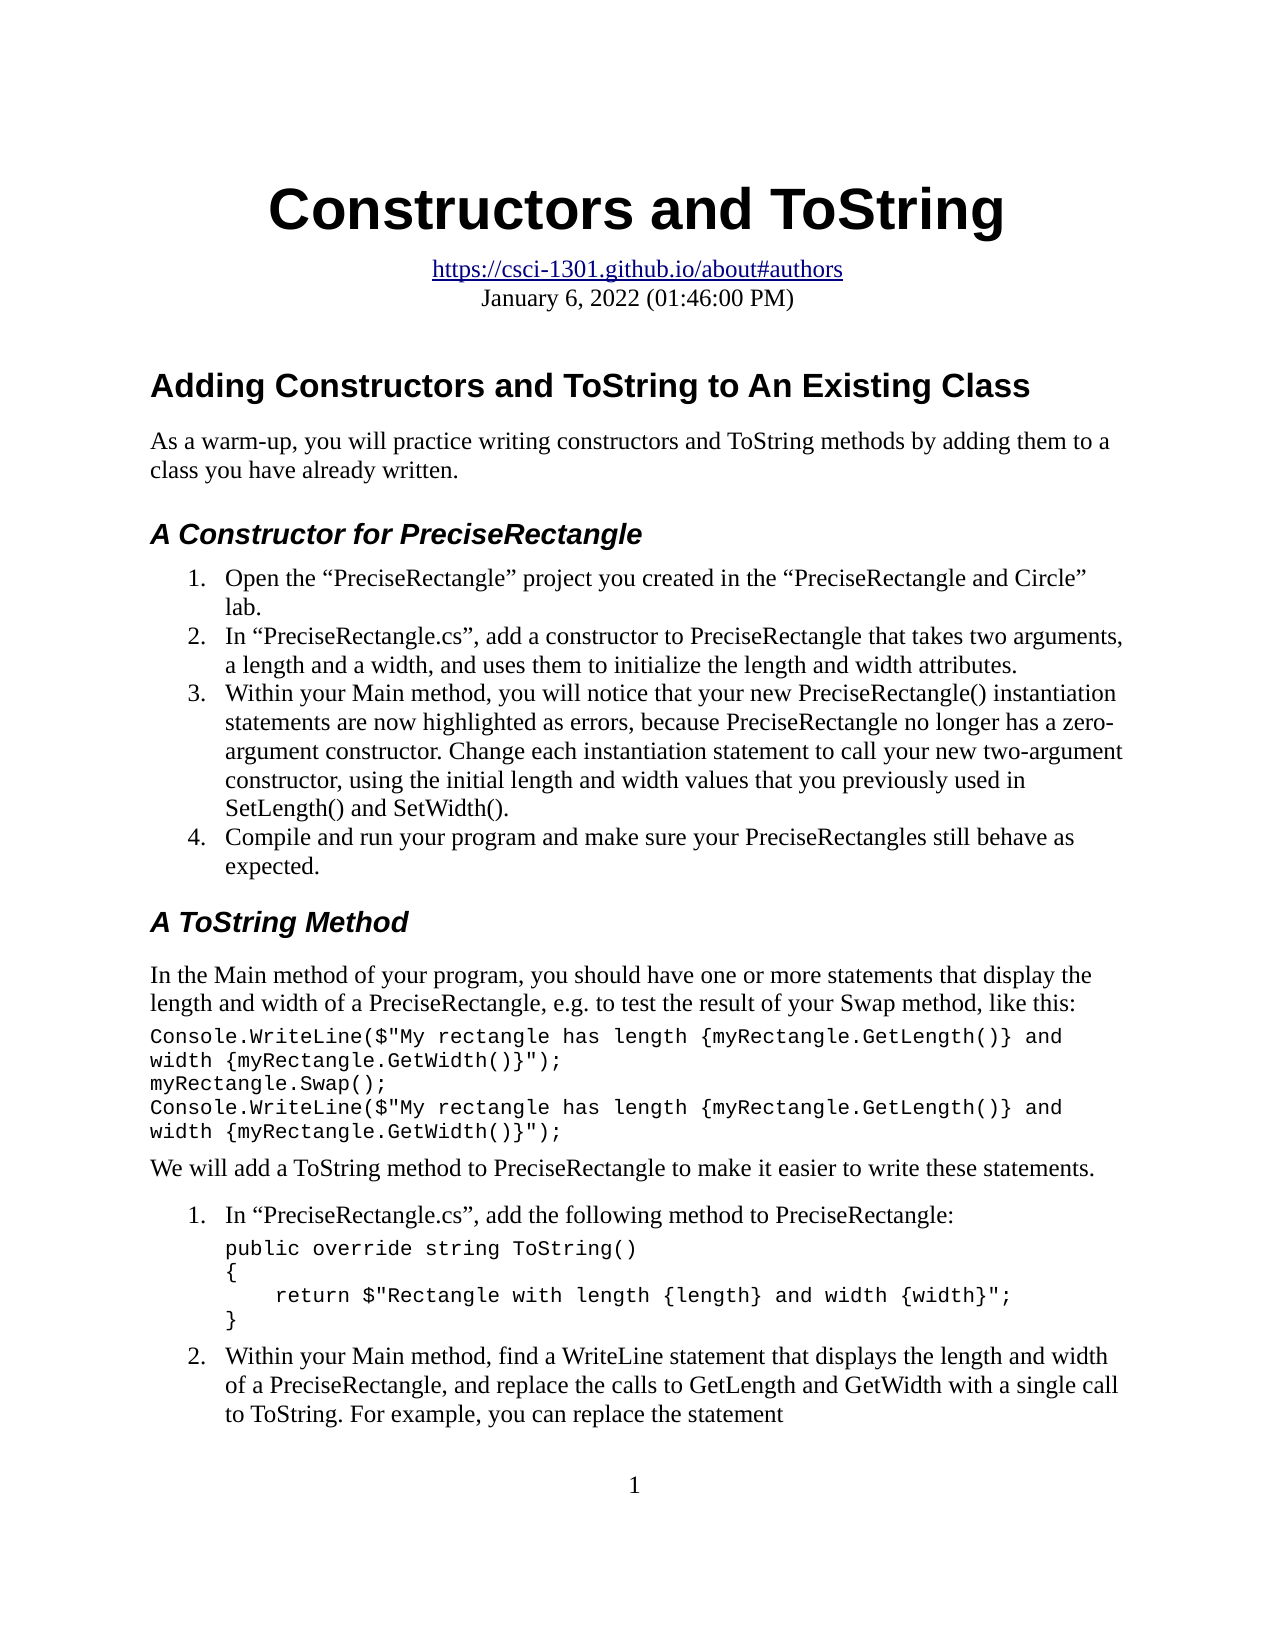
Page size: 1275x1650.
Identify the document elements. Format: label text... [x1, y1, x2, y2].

list Compile and run your program and make sure your PreciseRectangles still behave as expected. [187, 822, 1125, 880]
list Within your Main method, you will notice that your new PreciseRectangle() instantiation statements are now highlighted as errors, because PreciseRectangle no longer has a zero-argument constructor. Change each instantiation statement to call your new two-argument constructor, using the initial length and width values that you previously used in SetLength() and SetWidth(). [187, 678, 1125, 822]
subtitle Adding Constructors and ToString to An Existing Class [150, 366, 1125, 404]
list { [187, 1261, 1125, 1285]
list Open the “PreciseRectangle” project you created in the “PreciseRectangle and Circle” lab. [187, 563, 1125, 621]
text As a warm-up, you will practice writing constructors and ToString methods by adding them to a class you have already written. [150, 426, 1125, 483]
list In “PreciseRectangle.cs”, add the following method to PreciseRectangle: [187, 1200, 1125, 1229]
list In “PreciseRectangle.cs”, add a constructor to PreciseRectangle that takes two arguments, a length and a width, and uses them to initialize the length and width attributes. [187, 621, 1125, 678]
subtitle A ToString Method [150, 905, 1125, 938]
subtitle A Constructor for PreciseRectangle [150, 517, 1125, 551]
list Within your Main method, find a WriteLine statement that displays the length and width of a PreciseRectangle, and replace the calls to GetLength and GetWidth with a single call to ToString. For example, you can replace the statement [187, 1341, 1125, 1427]
title Constructors and ToString [150, 175, 1125, 242]
list } [187, 1309, 1125, 1332]
text January 6, 2022 (01:46:00 PM) [150, 283, 1125, 312]
text Console.WriteLine($"My rectangle has length {myRectangle.GetLength()} and width {myRectangle.GetWidth()}"); [150, 1026, 1125, 1073]
text In the Main method of your program, you should have one or more statements that display the length and width of a PreciseRectangle, e.g. to test the result of your Swap method, like this: [150, 960, 1125, 1017]
text https://csci-1301.github.io/about#authors [150, 254, 1125, 283]
text myRectangle.Swap(); [150, 1073, 1125, 1097]
text We will add a ToString method to PreciseRectangle to make it easier to write these statements. [150, 1153, 1125, 1182]
list return $"Rectangle with length {length} and width {width}"; [187, 1285, 1125, 1309]
text Console.WriteLine($"My rectangle has length {myRectangle.GetLength()} and width {myRectangle.GetWidth()}"); [150, 1097, 1125, 1144]
list public override string ToString() [187, 1238, 1125, 1261]
